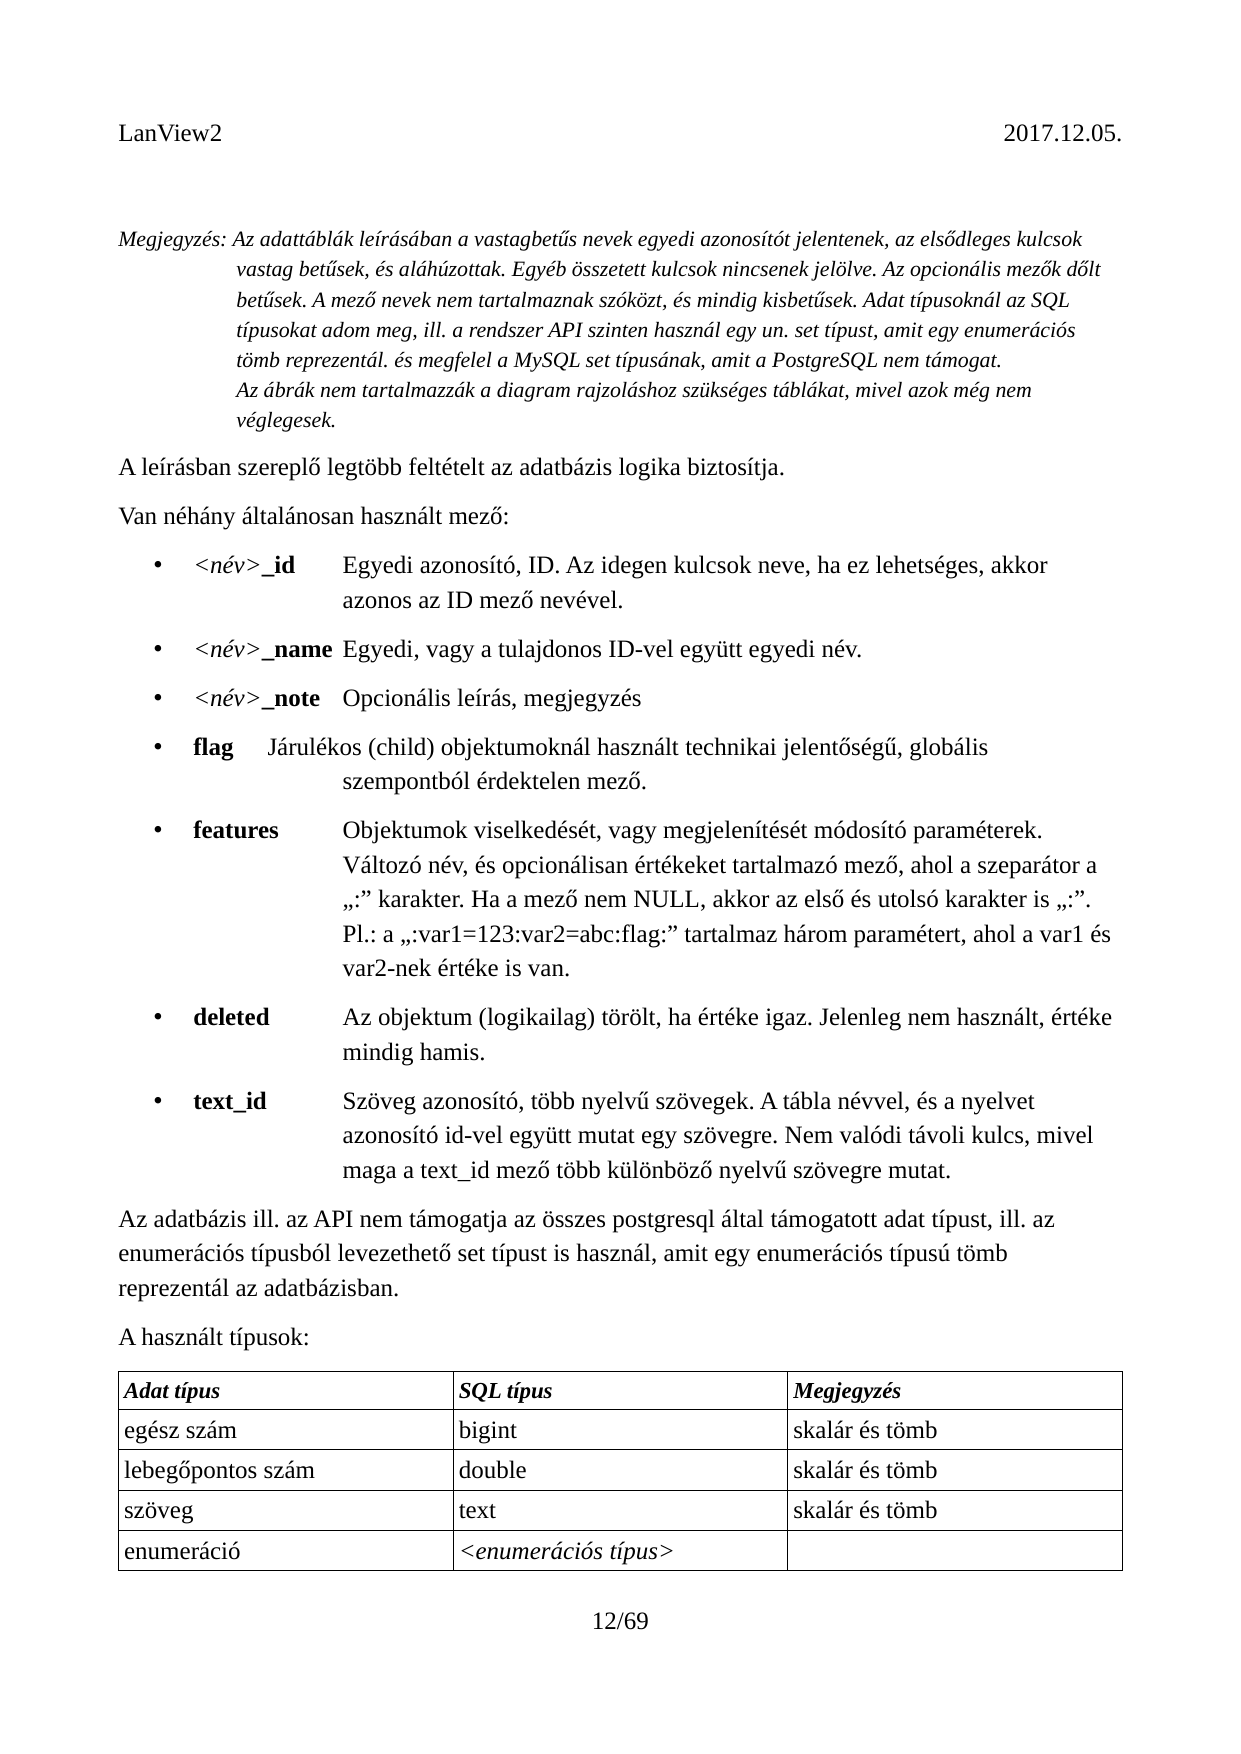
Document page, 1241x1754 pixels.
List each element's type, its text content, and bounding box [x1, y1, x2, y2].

text A leírásban szereplő legtöbb feltételt az adatbázis logika biztosítja. [118, 452, 1122, 481]
list <név>_note Opcionális leírás, megjegyzés [153, 683, 1122, 712]
list text_id Szöveg azonosító, több nyelvű szövegek. A tábla névvel, és a nyelvet azonosító id-vel együtt mutat egy szövegre. Nem valódi távoli kulcs, mivel maga a text_id mező több különböző nyelvű szövegre mutat. [153, 1086, 1122, 1184]
text Megjegyzés: Az adattáblák leírásában a vastagbetűs nevek egyedi azonosítót jelentenek, az elsődleges kulcsok vastag betűsek, és aláhúzottak. Egyéb összetett kulcsok nincsenek jelölve. Az opcionális mezők dőlt betűsek. A mező nevek nem tartalmaznak szóközt, és mindig kisbetűsek. Adat típusoknál az SQL típusokat adom meg, ill. a rendszer API szinten használ egy un. set típust, amit egy enumerációs tömb reprezentál. és megfelel a MySQL set típusának, amit a PostgreSQL nem támogat. Az ábrák nem tartalmazzák a diagram rajzoláshoz szükséges táblákat, mivel azok még nem véglegesek. [118, 226, 1122, 433]
list <név>_id Egyedi azonosító, ID. Az idegen kulcsok neve, ha ez lehetséges, akkor azonos az ID mező nevével. [153, 550, 1122, 613]
table_cell skalár és tömb [788, 1450, 1122, 1490]
list flag Járulékos (child) objektumoknál használt technikai jelentőségű, globális szempontból érdektelen mező. [153, 732, 1122, 795]
list features Objektumok viselkedését, vagy megjelenítését módosító paraméterek. Változó név, és opcionálisan értékeket tartalmazó mező, ahol a szeparátor a „:” karakter. Ha a mező nem NULL, akkor az első és utolsó karakter is „:”. Pl.: a „:var1=123:var2=abc:flag:” tartalmaz három paramétert, ahol a var1 és var2-nek értéke is van. [153, 816, 1122, 982]
table_cell <enumerációs típus> [454, 1531, 787, 1570]
text Van néhány általánosan használt mező: [118, 501, 1122, 530]
table_cell double [454, 1450, 787, 1490]
table_cell skalár és tömb [788, 1491, 1122, 1530]
table_header Megjegyzés [788, 1372, 1122, 1409]
table_cell lebegőpontos szám [119, 1450, 453, 1490]
text Az adatbázis ill. az API nem támogatja az összes postgresql által támogatott adat típust, ill. az enumerációs típusból levezethető set típust is használ, amit egy enumerációs típusú tömb reprezentál az adatbázisban. [118, 1204, 1122, 1302]
table_header SQL típus [454, 1372, 787, 1409]
table_cell [788, 1531, 1122, 1570]
table_cell text [454, 1491, 787, 1530]
list deleted Az objektum (logikailag) törölt, ha értéke igaz. Jelenleg nem használt, értéke mindig hamis. [153, 1002, 1122, 1066]
table_header Adat típus [119, 1372, 453, 1409]
table_cell bigint [454, 1410, 787, 1449]
list <név>_name Egyedi, vagy a tulajdonos ID-vel együtt egyedi név. [153, 634, 1122, 663]
table_cell egész szám [119, 1410, 453, 1449]
table_cell skalár és tömb [788, 1410, 1122, 1449]
table_cell szöveg [119, 1491, 453, 1530]
table_cell enumeráció [119, 1531, 453, 1570]
text A használt típusok: [118, 1322, 1122, 1351]
